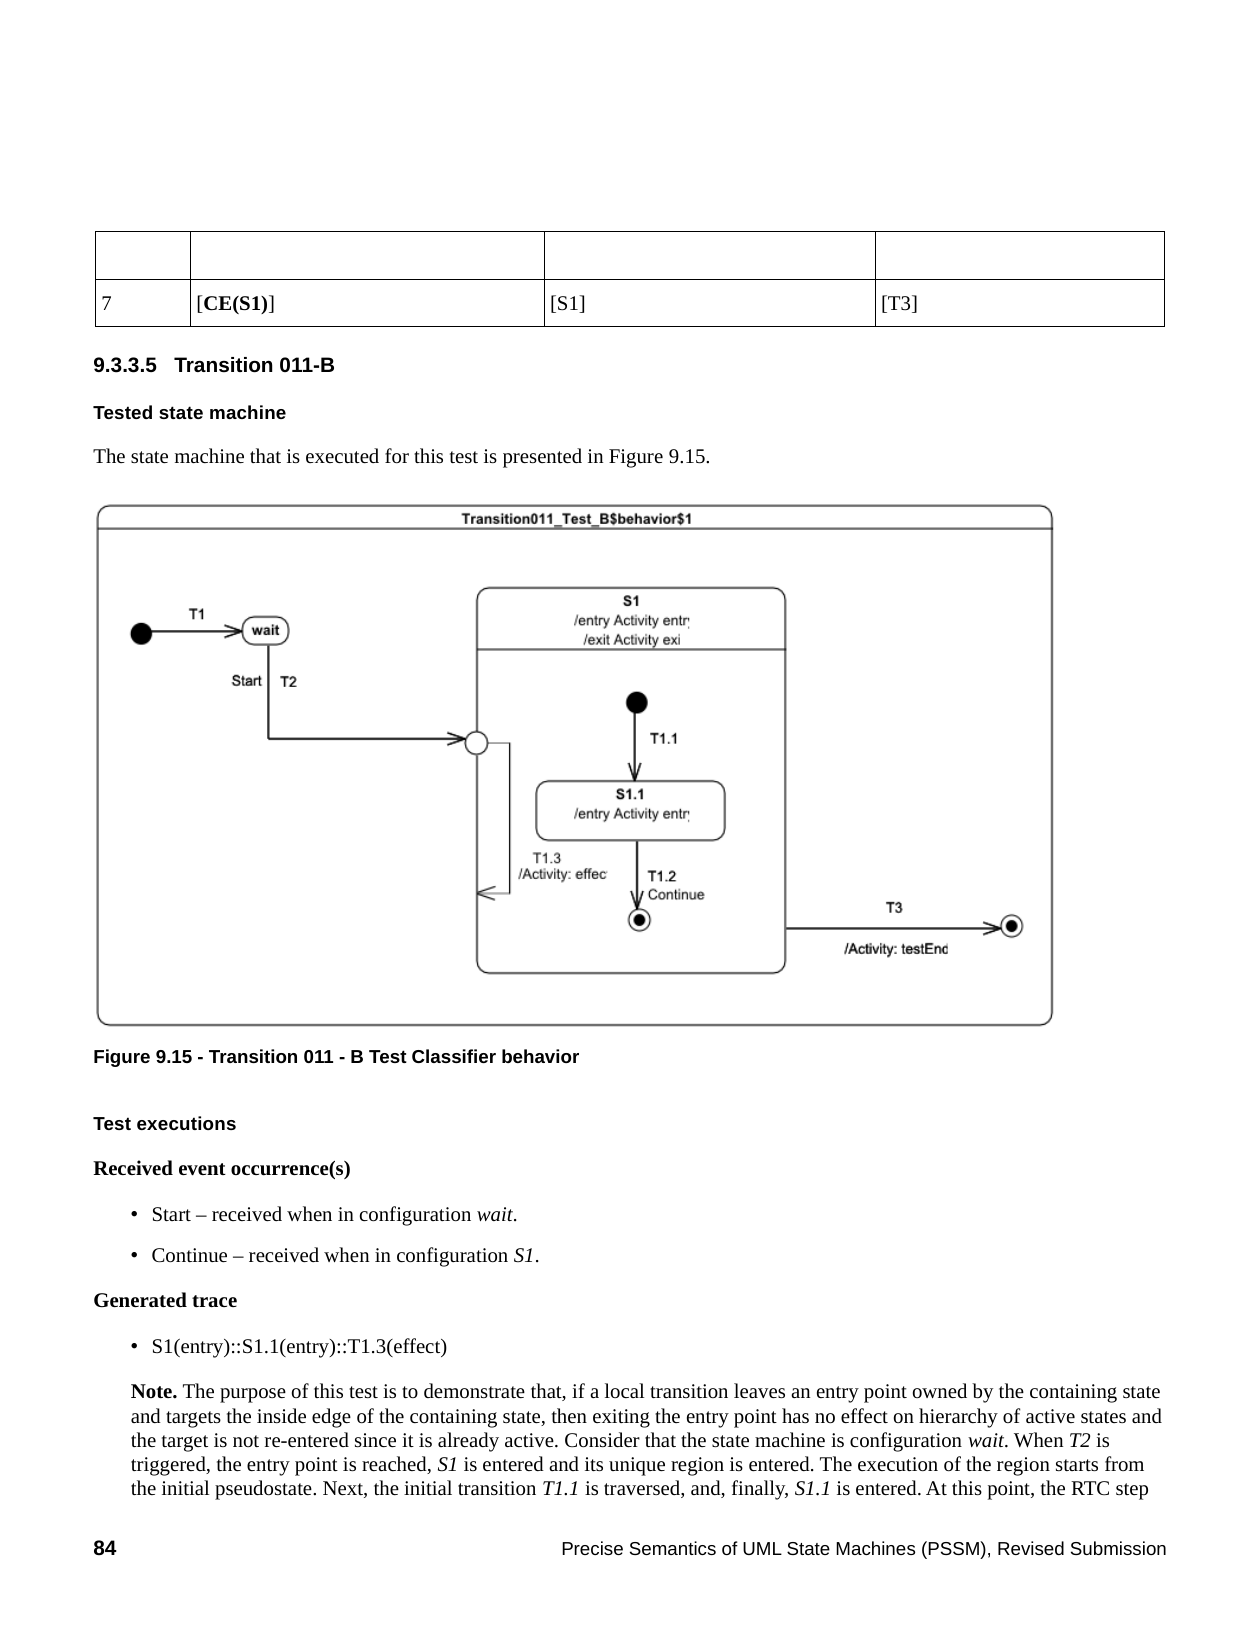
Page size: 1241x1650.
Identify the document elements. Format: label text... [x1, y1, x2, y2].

table_cell 7 [96, 280, 190, 326]
table_cell [CE(S1)] [191, 280, 544, 326]
text Figure 9.15 - Transition 011 - B Test Classifier behavior [93, 1046, 1089, 1067]
table_cell [545, 232, 875, 279]
text Received event occurrence(s) [93, 1156, 1164, 1179]
subtitle Tested state machine [93, 402, 1164, 423]
list Start – received when in configuration wait. [131, 1201, 1164, 1226]
table_cell [191, 232, 544, 279]
table_cell [T3] [876, 280, 1164, 326]
subtitle Transition 011-B [93, 352, 1164, 377]
table_cell [S1] [545, 280, 875, 326]
picture [93, 501, 1058, 1030]
table_cell [96, 232, 190, 279]
text Note. The purpose of this test is to demonstrate that, if a local transition leaves an entry point owned by the containing state and targets the inside edge of the containing state, then exiting the entry point has no effect on hierarchy of active states and the target is not re-entered since it is already active. Consider that the state machine is configuration wait. When T2 is triggered, the entry point is reached, S1 is entered and its unique region is entered. The execution of the region starts from the initial pseudostate. Next, the initial transition T1.1 is traversed, and, finally, S1.1 is entered. At this point, the RTC step [131, 1379, 1164, 1500]
list Continue – received when in configuration S1. [131, 1242, 1164, 1267]
list S1(entry)::S1.1(entry)::T1.3(effect) [131, 1333, 1164, 1358]
subtitle Test executions [93, 1113, 1164, 1134]
text Generated trace [93, 1288, 1164, 1312]
table_cell [876, 232, 1164, 279]
text The state machine that is executed for this test is presented in Figure 9.15. [93, 444, 1164, 468]
